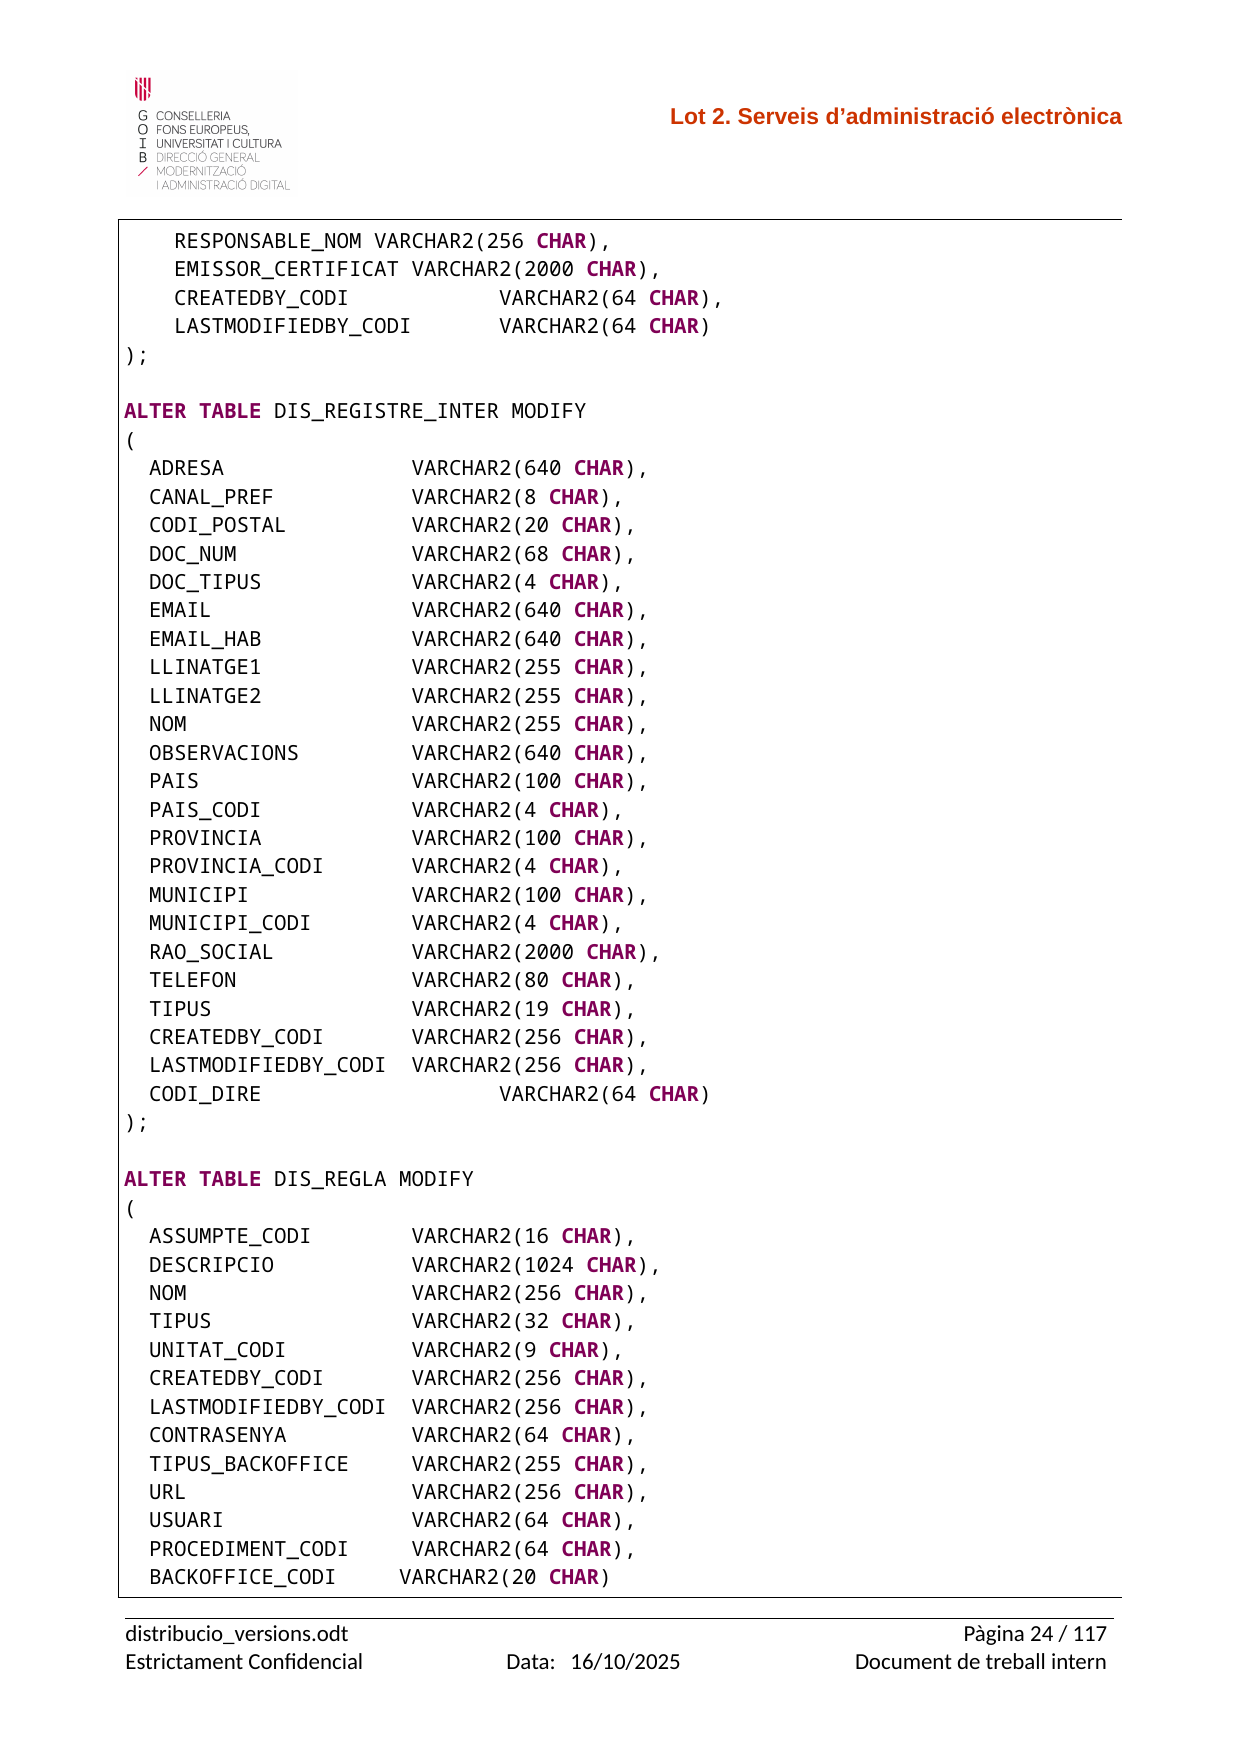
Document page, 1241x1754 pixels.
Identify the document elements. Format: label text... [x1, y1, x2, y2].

table_header RESPONSABLE_NOM VARCHAR2(256 CHAR), EMISSOR_CERTIFICAT VARCHAR2(2000 CHAR), CREATEDBY_CODI VARCHAR2(64 CHAR), LASTMODIFIEDBY_CODI VARCHAR2(64 CHAR) ); ALTER TABLE DIS_REGISTRE_INTER MODIFY ( ADRESA VARCHAR2(640 CHAR), CANAL_PREF VARCHAR2(8 CHAR), CODI_POSTAL VARCHAR2(20 CHAR), DOC_NUM VARCHAR2(68 CHAR), DOC_TIPUS VARCHAR2(4 CHAR), EMAIL VARCHAR2(640 CHAR), EMAIL_HAB VARCHAR2(640 CHAR), LLINATGE1 VARCHAR2(255 CHAR), LLINATGE2 VARCHAR2(255 CHAR), NOM VARCHAR2(255 CHAR), OBSERVACIONS VARCHAR2(640 CHAR), PAIS VARCHAR2(100 CHAR), PAIS_CODI VARCHAR2(4 CHAR), PROVINCIA VARCHAR2(100 CHAR), PROVINCIA_CODI VARCHAR2(4 CHAR), MUNICIPI VARCHAR2(100 CHAR), MUNICIPI_CODI VARCHAR2(4 CHAR), RAO_SOCIAL VARCHAR2(2000 CHAR), TELEFON VARCHAR2(80 CHAR), TIPUS VARCHAR2(19 CHAR), CREATEDBY_CODI VARCHAR2(256 CHAR), LASTMODIFIEDBY_CODI VARCHAR2(256 CHAR), CODI_DIRE VARCHAR2(64 CHAR) ); ALTER TABLE DIS_REGLA MODIFY ( ASSUMPTE_CODI VARCHAR2(16 CHAR), DESCRIPCIO VARCHAR2(1024 CHAR), NOM VARCHAR2(256 CHAR), TIPUS VARCHAR2(32 CHAR), UNITAT_CODI VARCHAR2(9 CHAR), CREATEDBY_CODI VARCHAR2(256 CHAR), LASTMODIFIEDBY_CODI VARCHAR2(256 CHAR), CONTRASENYA VARCHAR2(64 CHAR), TIPUS_BACKOFFICE VARCHAR2(255 CHAR), URL VARCHAR2(256 CHAR), USUARI VARCHAR2(64 CHAR), PROCEDIMENT_CODI VARCHAR2(64 CHAR), BACKOFFICE_CODI VARCHAR2(20 CHAR) [119, 220, 1122, 1597]
picture [126, 70, 299, 197]
